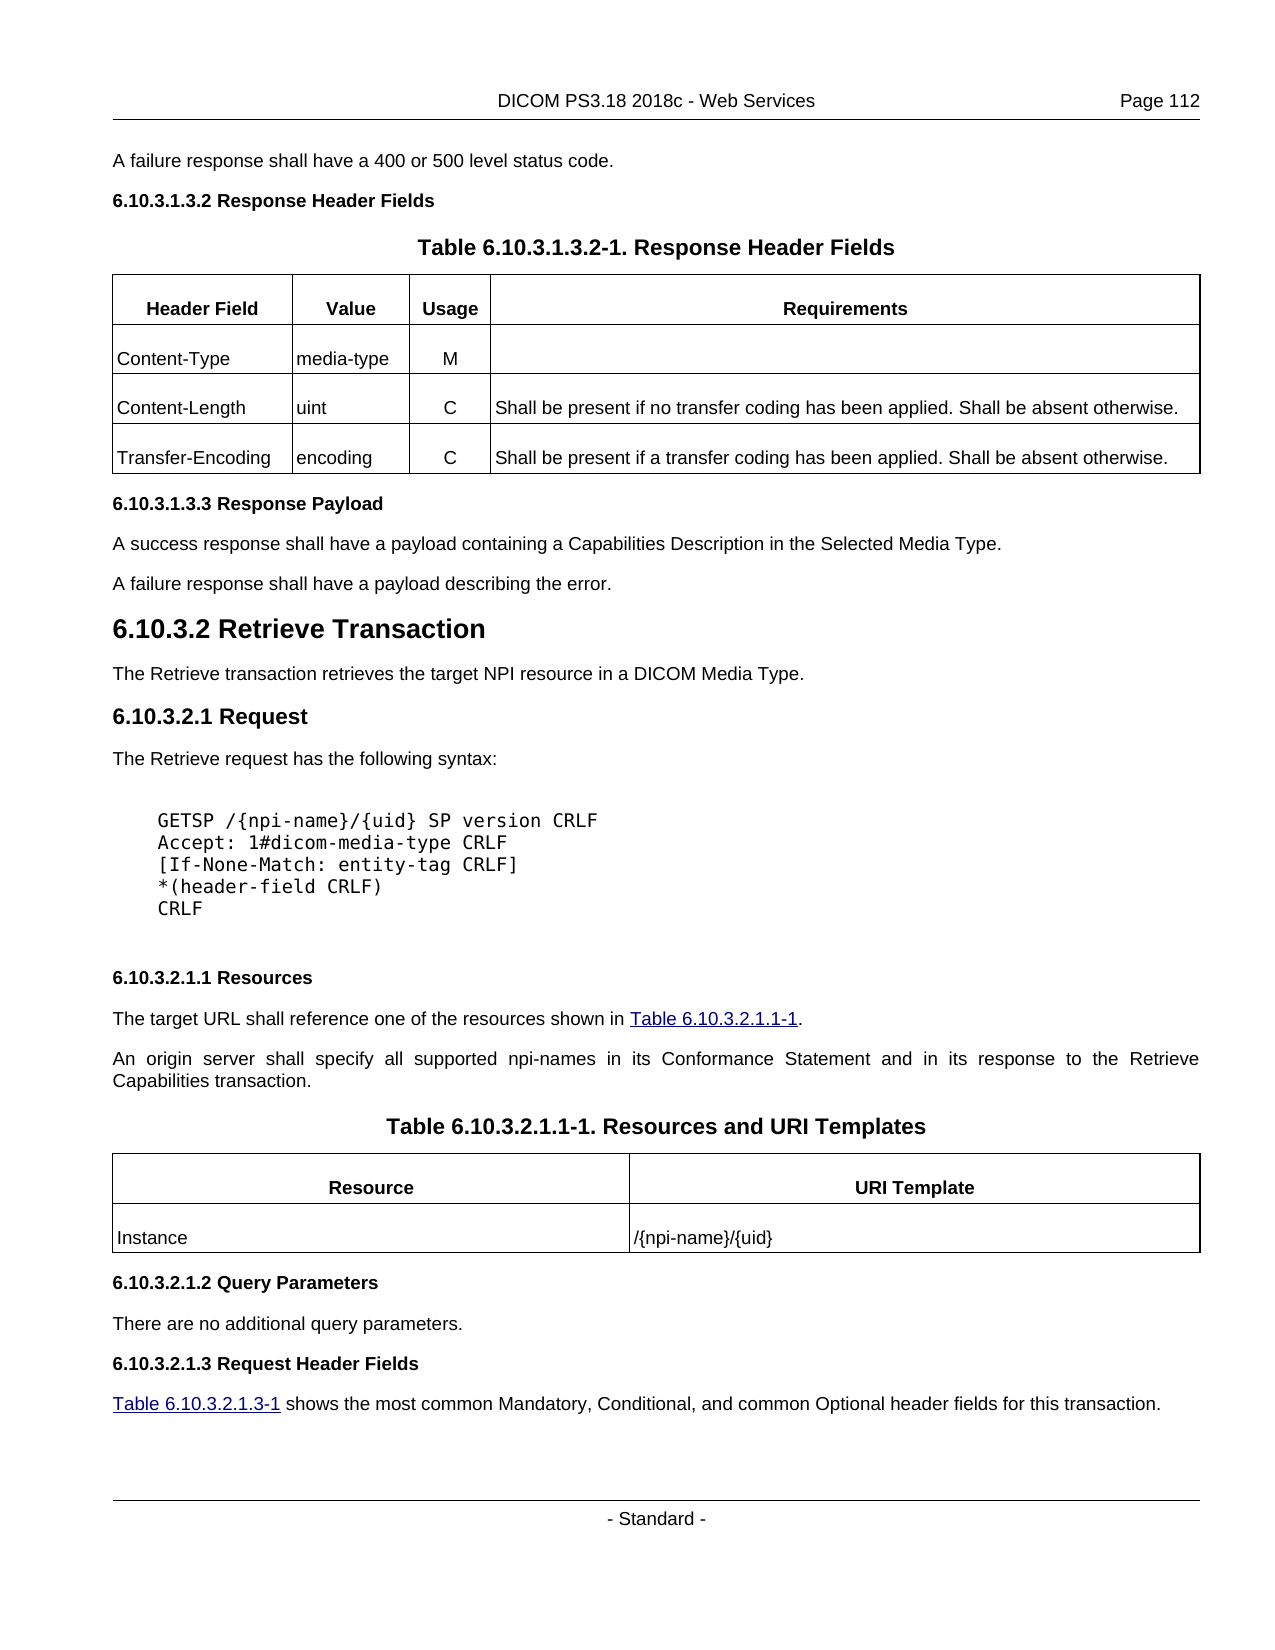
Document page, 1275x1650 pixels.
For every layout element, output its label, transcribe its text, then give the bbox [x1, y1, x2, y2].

text 6.10.3.1.3.3 Response Payload [112, 492, 1200, 514]
table_cell Content-Type [113, 325, 292, 373]
table_cell [491, 325, 1199, 373]
text A failure response shall have a payload describing the error. [112, 573, 1200, 594]
table_cell Instance [113, 1204, 629, 1252]
text The Retrieve request has the following syntax: [112, 748, 1200, 770]
text The Retrieve transaction retrieves the target NPI resource in a DICOM Media Type. [112, 663, 1200, 685]
text 6.10.3.2.1.3 Request Header Fields [112, 1353, 1200, 1374]
table_cell M [410, 325, 490, 373]
table_header Usage [410, 275, 490, 323]
text Table 6.10.3.1.3.2-1. Response Header Fields [112, 234, 1200, 260]
table_cell Shall be present if no transfer coding has been applied. Shall be absent otherwise. [491, 374, 1199, 423]
text 6.10.3.2 Retrieve Transaction [112, 613, 1200, 644]
table_cell uint [293, 374, 409, 423]
table_header Header Field [113, 275, 292, 323]
table_header Resource [113, 1154, 629, 1202]
table_header Value [293, 275, 409, 323]
text A success response shall have a payload containing a Capabilities Description in the Selected Media Type. [112, 533, 1200, 554]
table_cell encoding [293, 424, 409, 472]
text 6.10.3.1.3.2 Response Header Fields [112, 190, 1200, 212]
table_cell Shall be present if a transfer coding has been applied. Shall be absent otherwise. [491, 424, 1199, 472]
table_cell /{npi-name}/{uid} [630, 1204, 1199, 1252]
text There are no additional query parameters. [112, 1312, 1200, 1334]
table_cell Transfer-Encoding [113, 424, 292, 472]
table_cell C [410, 424, 490, 472]
text An origin server shall specify all supported npi-names in its Conformance Statement and in its response to the Retrieve Capabilities transaction. [112, 1048, 1200, 1091]
table_cell Content-Length [113, 374, 292, 423]
table_cell C [410, 374, 490, 423]
text 6.10.3.2.1 Request [112, 703, 1200, 729]
text A failure response shall have a 400 or 500 level status code. [112, 150, 1200, 172]
table_header Requirements [491, 275, 1199, 323]
text The target URL shall reference one of the resources shown in Table 6.10.3.2.1.1-1. [112, 1007, 1200, 1029]
text 6.10.3.2.1.1 Resources [112, 967, 1200, 989]
text GETSP /{npi-name}/{uid} SP version CRLF Accept: 1#dicom-media-type CRLF [If-None-Match: entity-tag CRLF] *(header-field CRLF) CRLF [112, 788, 1200, 948]
table_header URI Template [630, 1154, 1199, 1202]
text 6.10.3.2.1.2 Query Parameters [112, 1272, 1200, 1293]
text Table 6.10.3.2.1.1-1. Resources and URI Templates [112, 1113, 1200, 1139]
table_cell media-type [293, 325, 409, 373]
text Table 6.10.3.2.1.3-1 shows the most common Mandatory, Conditional, and common Optional header fields for this transaction. [112, 1393, 1200, 1414]
